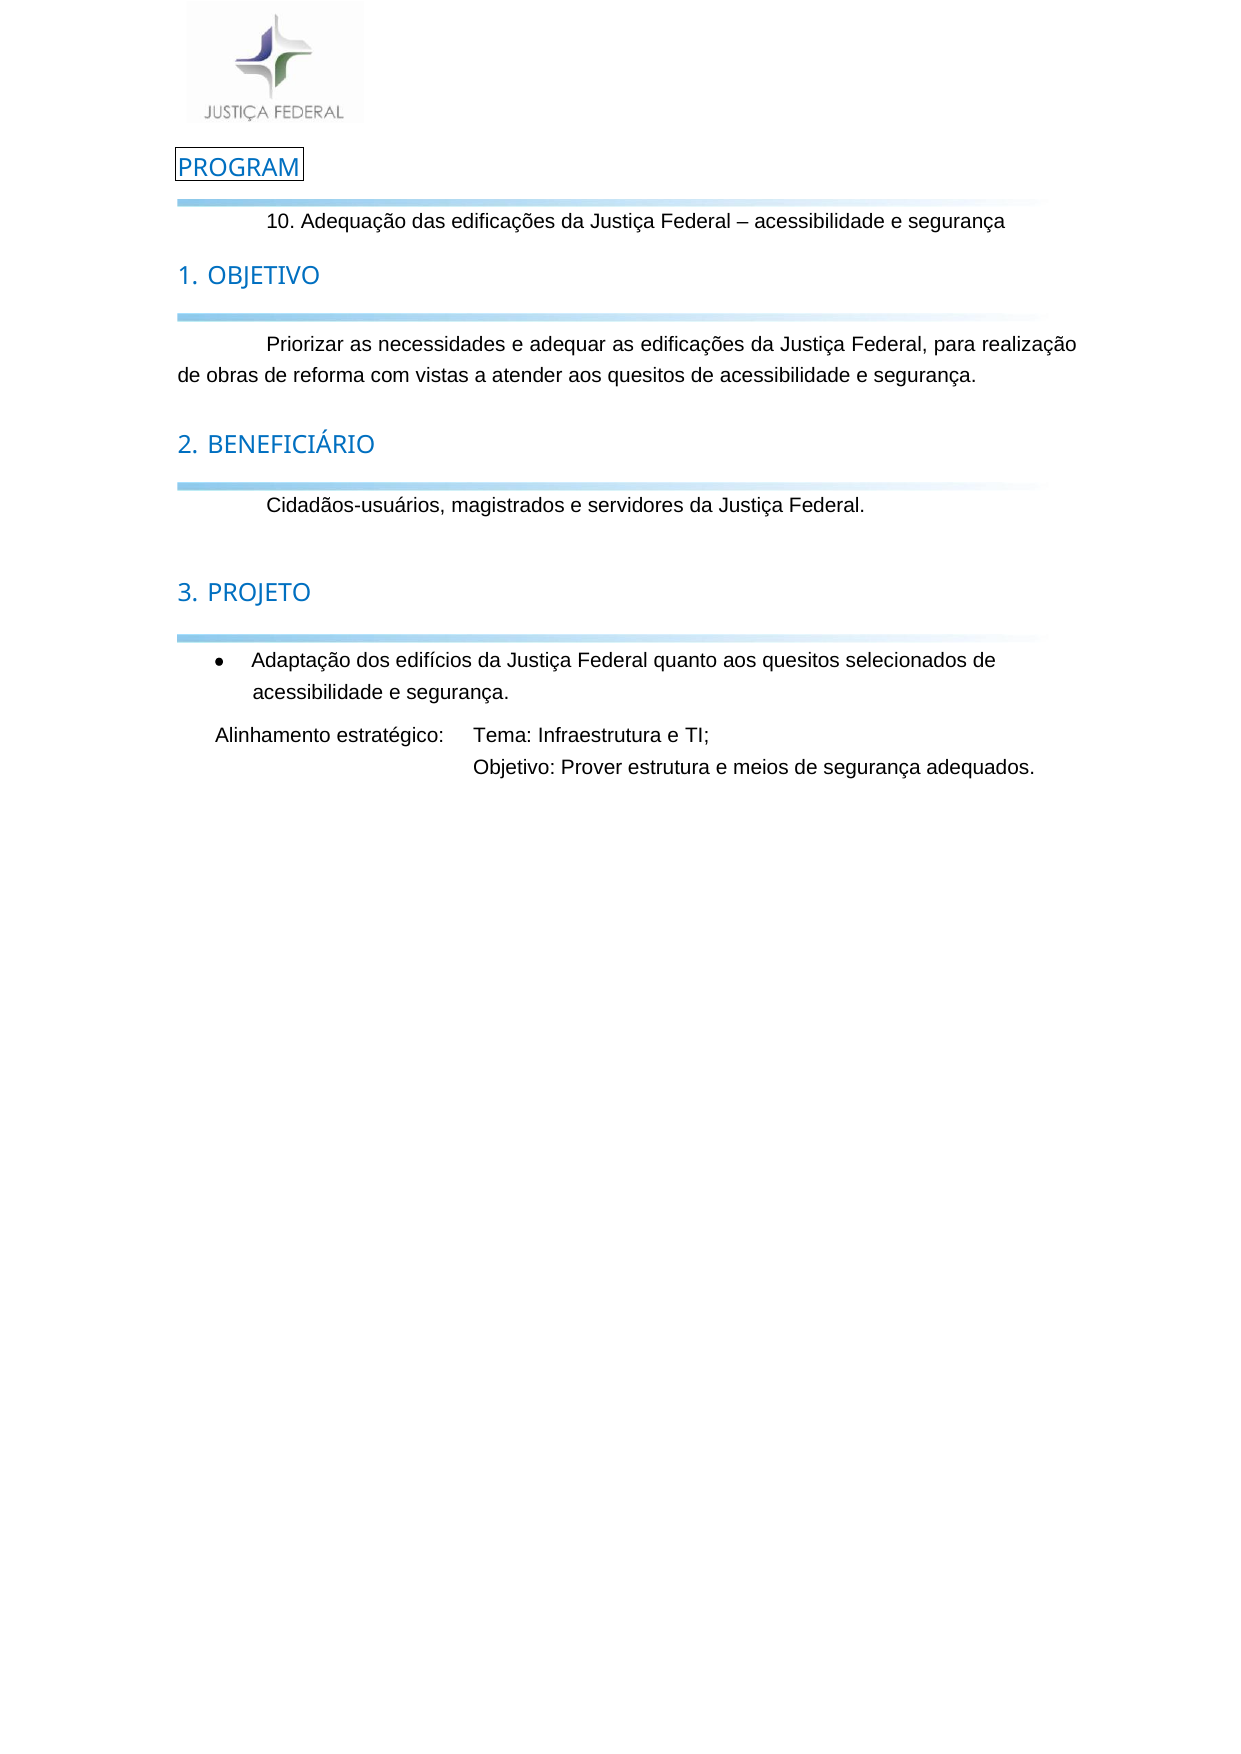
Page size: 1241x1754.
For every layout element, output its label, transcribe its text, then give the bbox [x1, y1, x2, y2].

picture [186, 1, 365, 123]
subtitle PROJETO [177, 574, 1090, 608]
picture [177, 482, 1049, 491]
subtitle BENEFICIÁRIO [177, 427, 1090, 461]
text Objetivo: Prover estrutura e meios de segurança adequados. [473, 754, 1090, 778]
text Alinhamento estratégico: Tema: Infraestrutura e TI; [215, 723, 1090, 747]
text Adaptação dos edifícios da Justiça Federal quanto aos quesitos selecionados de acessibilidade e segurança. [251, 648, 1090, 703]
text Priorizar as necessidades e adequar as edificações da Justiça Federal, para realização de obras de reforma com vistas a atender aos quesitos de acessibilidade e segurança. [177, 314, 1078, 387]
picture [177, 313, 1049, 322]
picture [177, 199, 1049, 207]
picture [177, 634, 1049, 643]
subtitle OBJETIVO [177, 258, 1090, 292]
text 10. Adequação das edificações da Justiça Federal – acessibilidade e segurança [266, 208, 1090, 232]
text Cidadãos-usuários, magistrados e servidores da Justiça Federal. [266, 483, 1090, 517]
picture [214, 646, 235, 673]
